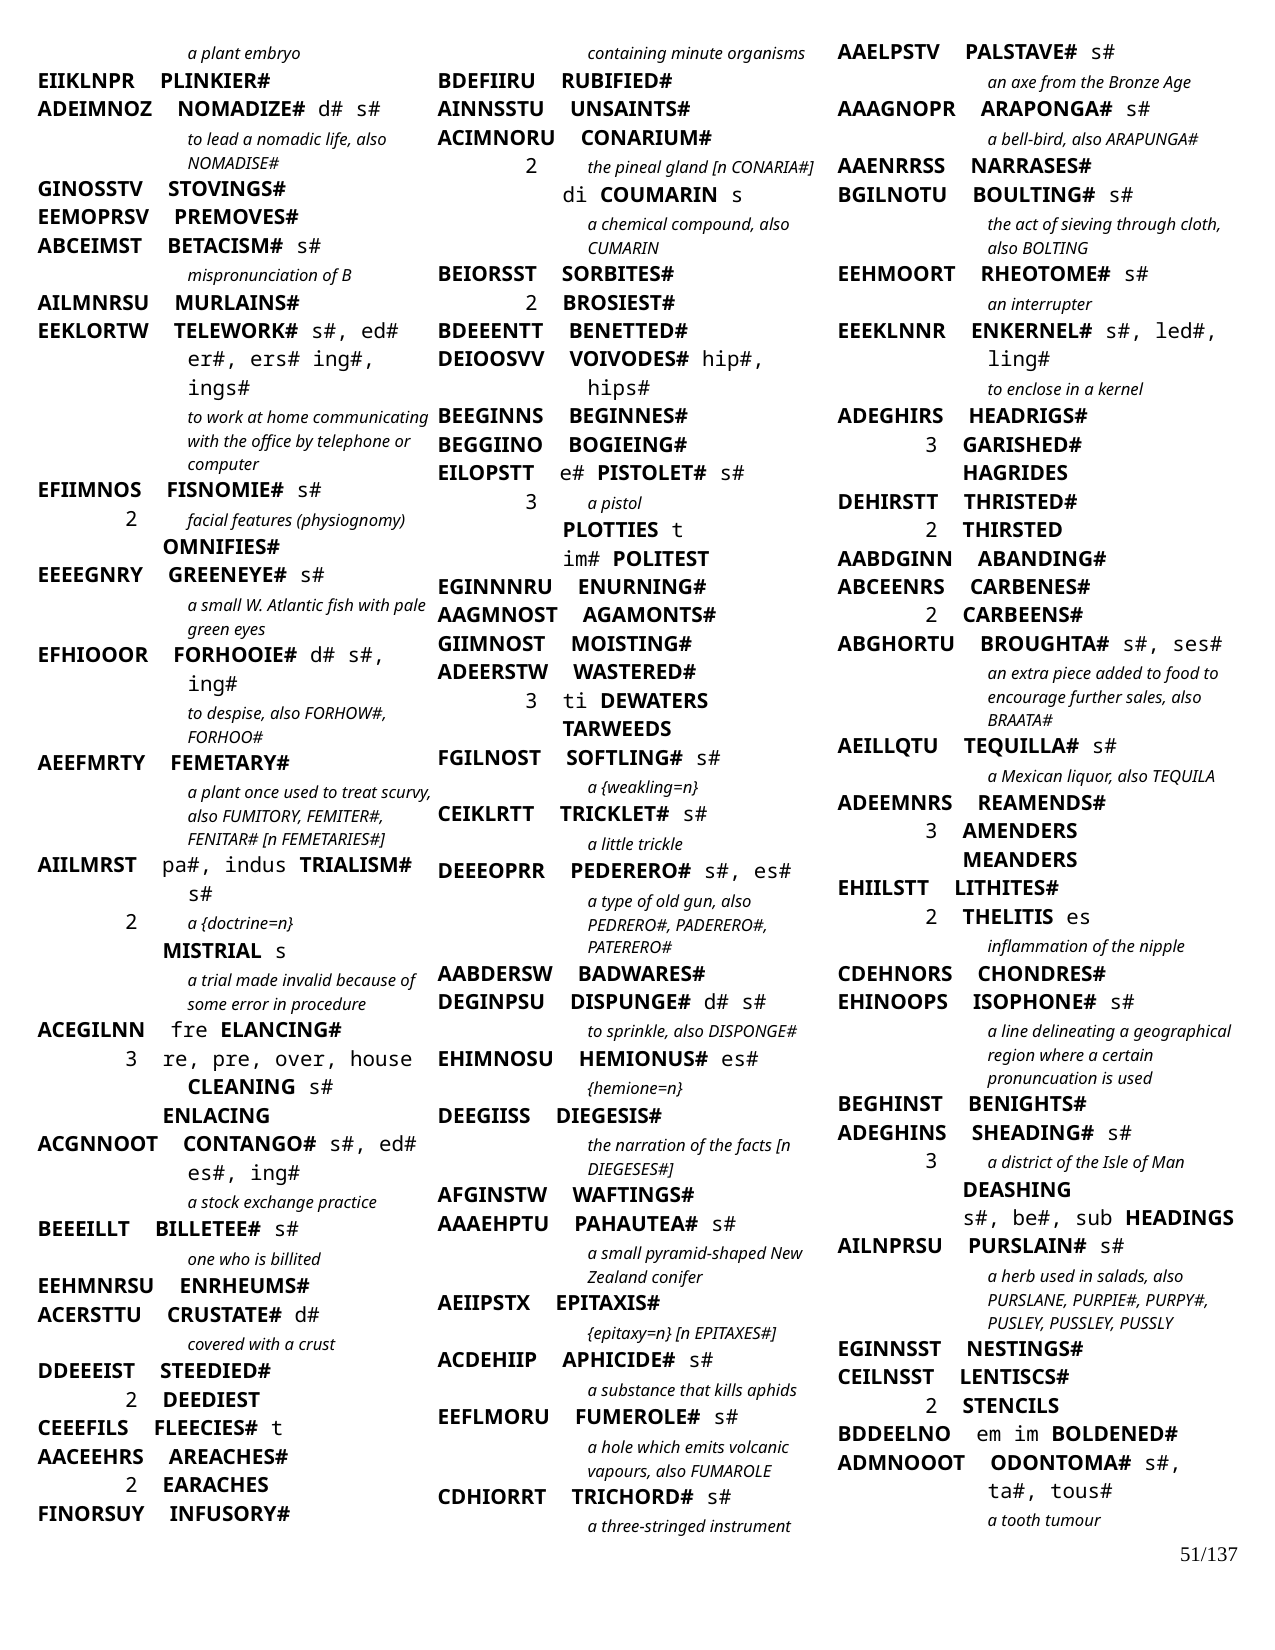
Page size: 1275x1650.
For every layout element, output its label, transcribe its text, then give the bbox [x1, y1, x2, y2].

text ACIMNORU CONARIUM# [437, 123, 837, 151]
text covered with a crust [37, 1328, 437, 1357]
text MISTRIAL s [37, 936, 437, 964]
text DEHIRSTT THRISTED# [837, 487, 1237, 515]
text GINOSSTV STOVINGS# [37, 174, 437, 202]
text {epitaxy=n} [n EPITAXES#] [437, 1317, 837, 1345]
text TARWEEDS [437, 714, 837, 743]
text an axe from the Bronze Age [837, 66, 1237, 94]
text 3 re, pre, over, house CLEANING s# [37, 1044, 437, 1101]
text 2 a {doctrine=n} [37, 907, 437, 936]
text DEEGIISS DIEGESIS# [437, 1101, 837, 1129]
text CDHIORRT TRICHORD# s# [437, 1482, 837, 1510]
text AILNPRSU PURSLAIN# s# [837, 1232, 1237, 1260]
text AIILMRST pa#, indus TRIALISM# s# [37, 851, 437, 907]
text ADEIMNOZ NOMADIZE# d# s# [37, 94, 437, 123]
text DDEEEIST STEEDIED# [37, 1357, 437, 1385]
text 2 facial features (physiognomy) [37, 504, 437, 532]
text GIIMNOST MOISTING# [437, 629, 837, 657]
text EEEEGNRY GREENEYE# s# [37, 561, 437, 589]
text AEIIPSTX EPITAXIS# [437, 1288, 837, 1317]
text an extra piece added to food to encourage further sales, also BRAATA# [837, 657, 1237, 731]
text a small pyramid-shaped New Zealand conifer [437, 1237, 837, 1288]
text FINORSUY INFUSORY# [37, 1499, 437, 1527]
text a hole which emits volcanic vapours, also FUMAROLE [437, 1431, 837, 1482]
text EGINNSST NESTINGS# [837, 1334, 1237, 1362]
text FGILNOST SOFTLING# s# [437, 743, 837, 771]
text CEEEFILS FLEECIES# t [37, 1413, 437, 1442]
text ADEGHIRS HEADRIGS# [837, 401, 1237, 430]
text AAELPSTV PALSTAVE# s# [837, 37, 1237, 66]
text BEIORSST SORBITES# [437, 259, 837, 288]
text a plant embryo [37, 37, 437, 66]
text ACERSTTU CRUSTATE# d# [37, 1300, 437, 1328]
text AABDERSW BADWARES# [437, 959, 837, 987]
text 3 a pistol [437, 487, 837, 515]
text DEASHING [837, 1175, 1237, 1203]
text CEIKLRTT TRICKLET# s# [437, 799, 837, 828]
text CDEHNORS CHONDRES# [837, 959, 1237, 987]
text AAENRRSS NARRASES# [837, 151, 1237, 180]
text one who is billited [37, 1243, 437, 1271]
text DEEEOPRR PEDERERO# s#, es# [437, 856, 837, 885]
text MEANDERS [837, 845, 1237, 873]
text to enclose in a kernel [837, 373, 1237, 401]
text EHIMNOSU HEMIONUS# es# [437, 1044, 837, 1072]
text a chemical compound, also CUMARIN [437, 208, 837, 259]
text AAAEHPTU PAHAUTEA# s# [437, 1209, 837, 1237]
text HAGRIDES [837, 458, 1237, 487]
text BGILNOTU BOULTING# s# [837, 180, 1237, 208]
text a herb used in salads, also PURSLANE, PURPIE#, PURPY#, PUSLEY, PUSSLEY, PUSSLY [837, 1260, 1237, 1334]
text ABGHORTU BROUGHTA# s#, ses# [837, 629, 1237, 657]
text s#, be#, sub HEADINGS [837, 1203, 1237, 1232]
text EEEKLNNR ENKERNEL# s#, led#, ling# [837, 316, 1237, 373]
text ABCEENRS CARBENES# [837, 572, 1237, 601]
text ACGNNOOT CONTANGO# s#, ed# es#, ing# [37, 1129, 437, 1186]
text AEILLQTU TEQUILLA# s# [837, 731, 1237, 760]
text im# POLITEST [437, 544, 837, 572]
text a Mexican liquor, also TEQUILA [837, 760, 1237, 788]
text AACEEHRS AREACHES# [37, 1442, 437, 1470]
text mispronunciation of B [37, 259, 437, 288]
text DEIOOSVV VOIVODES# hip#, hips# [437, 344, 837, 401]
text AFGINSTW WAFTINGS# [437, 1181, 837, 1209]
text AABDGINN ABANDING# [837, 544, 1237, 572]
text AEEFMRTY FEMETARY# [37, 748, 437, 777]
text to lead a nomadic life, also NOMADISE# [37, 123, 437, 174]
text AINNSSTU UNSAINTS# [437, 94, 837, 123]
text EEHMNRSU ENRHEUMS# [37, 1271, 437, 1300]
text {hemione=n} [437, 1072, 837, 1101]
text ADEGHINS SHEADING# s# [837, 1118, 1237, 1146]
text a small W. Atlantic fish with pale green eyes [37, 589, 437, 640]
text BEGGIINO BOGIEING# [437, 430, 837, 458]
text the act of sieving through cloth, also BOLTING [837, 208, 1237, 259]
text to despise, also FORHOW#, FORHOO# [37, 697, 437, 748]
text EIIKLNPR PLINKIER# [37, 66, 437, 94]
text EHIILSTT LITHITES# [837, 873, 1237, 902]
text 3 AMENDERS [837, 817, 1237, 845]
text EILOPSTT e# PISTOLET# s# [437, 458, 837, 487]
text a line delineating a geographical region where a certain pronuncuation is used [837, 1016, 1237, 1089]
text ABCEIMST BETACISM# s# [37, 231, 437, 259]
text 3 GARISHED# [837, 430, 1237, 458]
text 3 ti DEWATERS [437, 686, 837, 714]
text 2 the pineal gland [n CONARIA#] [437, 151, 837, 180]
text 2 CARBEENS# [837, 601, 1237, 629]
text BEEGINNS BEGINNES# [437, 401, 837, 430]
text ADMNOOOT ODONTOMA# s#, ta#, tous# [837, 1448, 1237, 1504]
text a {weakling=n} [437, 771, 837, 799]
text to work at home communicating with the office by telephone or computer [37, 401, 437, 475]
text EHINOOPS ISOPHONE# s# [837, 987, 1237, 1016]
text 2 THIRSTED [837, 515, 1237, 544]
text 2 EARACHES [37, 1470, 437, 1499]
text a substance that kills aphids [437, 1374, 837, 1402]
text a tooth tumour [837, 1504, 1237, 1533]
text a plant once used to treat scurvy, also FUMITORY, FEMITER#, FENITAR# [n FEMETARIES#] [37, 777, 437, 851]
text containing minute organisms [437, 37, 837, 66]
text AAAGNOPR ARAPONGA# s# [837, 94, 1237, 123]
text a trial made invalid because of some error in procedure [37, 964, 437, 1015]
text CEILNSST LENTISCS# [837, 1362, 1237, 1391]
text 2 STENCILS [837, 1391, 1237, 1419]
text di COUMARIN s [437, 180, 837, 208]
text EGINNNRU ENURNING# [437, 572, 837, 601]
text inflammation of the nipple [837, 930, 1237, 959]
text an interrupter [837, 288, 1237, 316]
text EFIIMNOS FISNOMIE# s# [37, 475, 437, 504]
text ACEGILNN fre ELANCING# [37, 1015, 437, 1044]
text a bell-bird, also ARAPUNGA# [837, 123, 1237, 151]
text BEGHINST BENIGHTS# [837, 1089, 1237, 1118]
text PLOTTIES t [437, 515, 837, 544]
text to sprinkle, also DISPONGE# [437, 1016, 837, 1044]
text EEMOPRSV PREMOVES# [37, 202, 437, 231]
text EEFLMORU FUMEROLE# s# [437, 1402, 837, 1431]
text ADEEMNRS REAMENDS# [837, 788, 1237, 817]
text ACDEHIIP APHICIDE# s# [437, 1345, 837, 1374]
text 2 THELITIS es [837, 902, 1237, 930]
text DEGINPSU DISPUNGE# d# s# [437, 987, 837, 1016]
text OMNIFIES# [37, 532, 437, 561]
text a three-stringed instrument [437, 1510, 837, 1539]
text EFHIOOOR FORHOOIE# d# s#, ing# [37, 640, 437, 697]
text EEKLORTW TELEWORK# s#, ed# er#, ers# ing#, ings# [37, 316, 437, 401]
text ADEERSTW WASTERED# [437, 657, 837, 686]
text a type of old gun, also PEDRERO#, PADERERO#, PATERERO# [437, 885, 837, 959]
text BDEEENTT BENETTED# [437, 316, 837, 344]
text AILMNRSU MURLAINS# [37, 288, 437, 316]
text BDEFIIRU RUBIFIED# [437, 66, 837, 94]
text EEHMOORT RHEOTOME# s# [837, 259, 1237, 288]
text the narration of the facts [n DIEGESES#] [437, 1129, 837, 1181]
text a stock exchange practice [37, 1186, 437, 1214]
text BEEEILLT BILLETEE# s# [37, 1214, 437, 1243]
text a little trickle [437, 828, 837, 856]
text BDDEELNO em im BOLDENED# [837, 1419, 1237, 1448]
text 3 a district of the Isle of Man [837, 1146, 1237, 1175]
text AAGMNOST AGAMONTS# [437, 601, 837, 629]
text ENLACING [37, 1101, 437, 1129]
text 2 DEEDIEST [37, 1385, 437, 1413]
text 2 BROSIEST# [437, 288, 837, 316]
